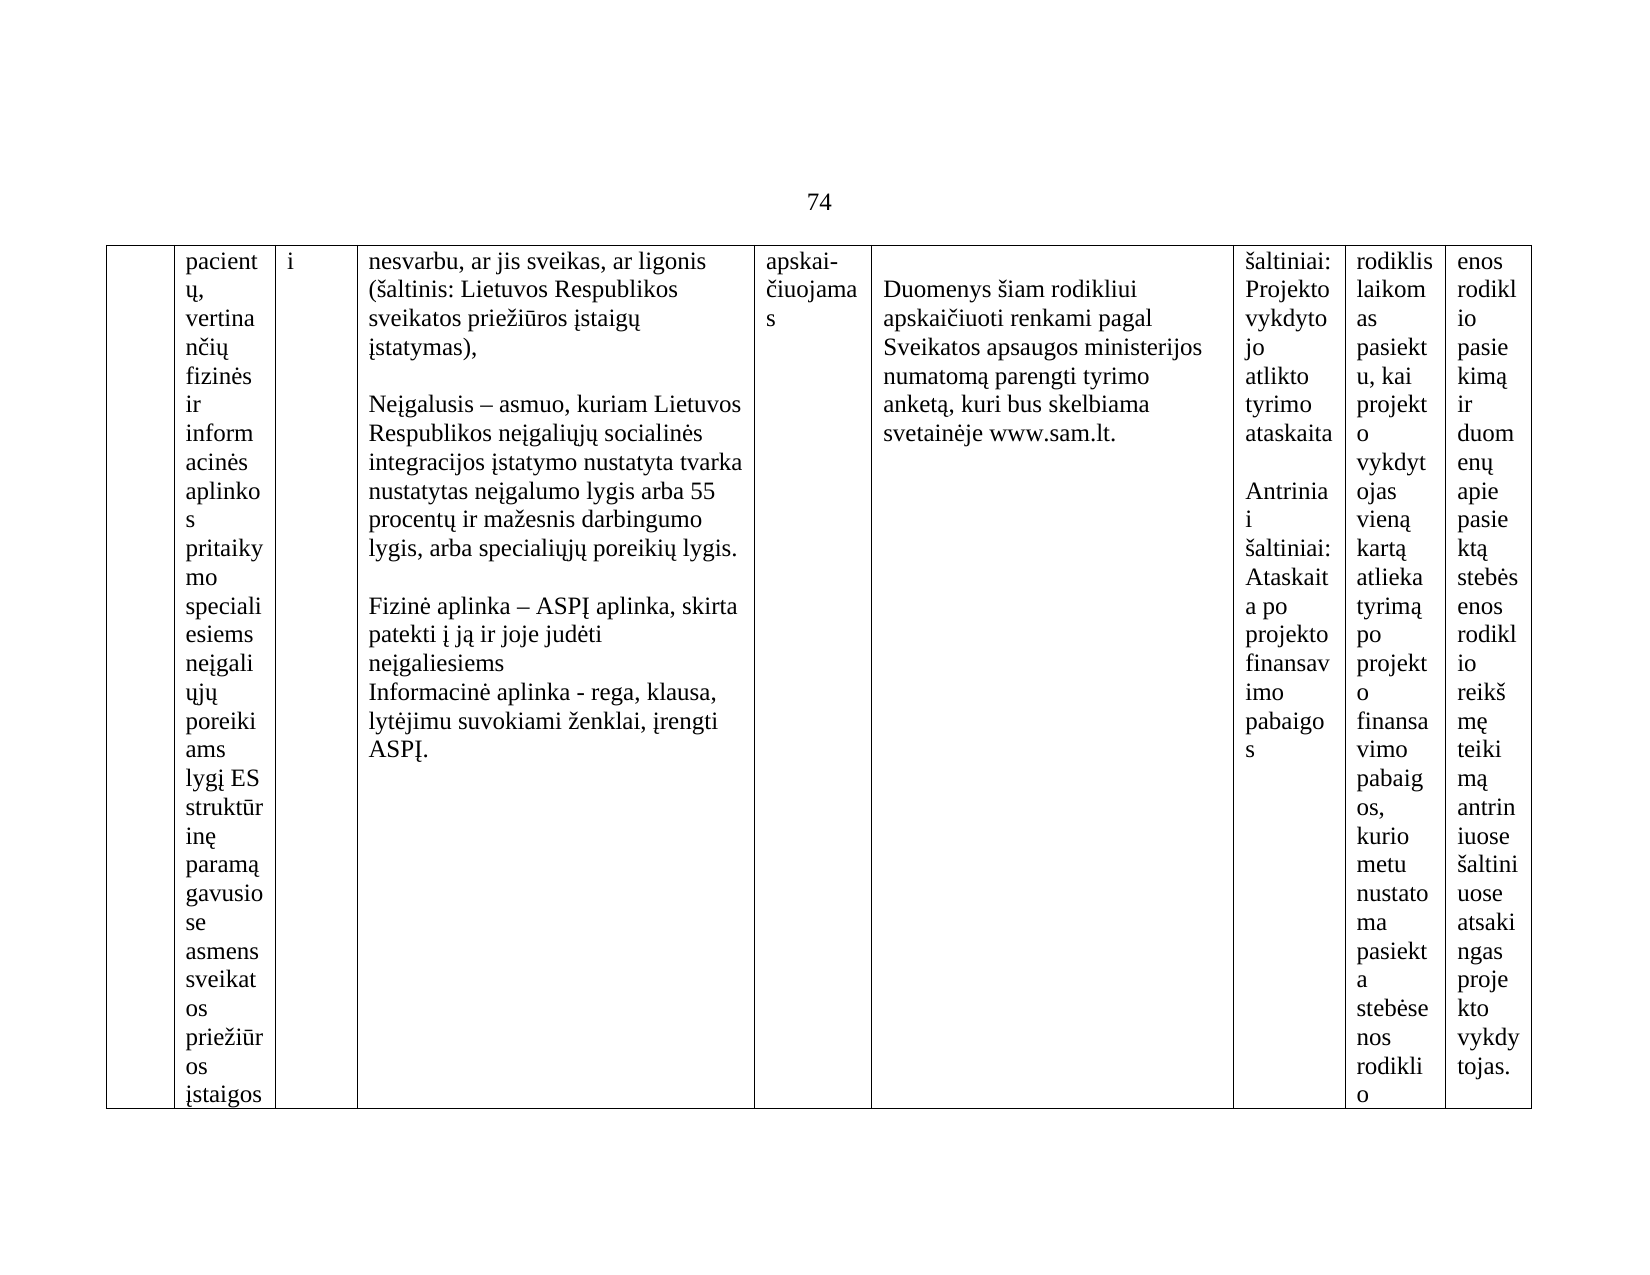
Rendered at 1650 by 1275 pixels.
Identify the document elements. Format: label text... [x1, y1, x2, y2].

table_cell i [276, 246, 357, 1108]
table_cell apskai-čiuojamas [755, 246, 871, 1108]
table_cell rodiklis laikomas pasiektu, kai projekto vykdytojas vieną kartą atlieka tyrimą po projekto finansavimo pabaigos, kurio metu nustatoma pasiekta stebėsenos rodiklio [1346, 246, 1445, 1108]
table_cell nesvarbu, ar jis sveikas, ar ligonis (šaltinis: Lietuvos Respublikos sveikatos priežiūros įstaigų įstatymas), Neįgalusis – asmuo, kuriam Lietuvos Respublikos neįgaliųjų socialinės integracijos įstatymo nustatyta tvarka nustatytas neįgalumo lygis arba 55 procentų ir mažesnis darbingumo lygis, arba specialiųjų poreikių lygis. Fizinė aplinka – ASPĮ aplinka, skirta patekti į ją ir joje judėti neįgaliesiems Informacinė aplinka - rega, klausa, lytėjimu suvokiami ženklai, įrengti ASPĮ. [358, 246, 754, 1108]
table_cell Duomenys šiam rodikliui apskaičiuoti renkami pagal Sveikatos apsaugos ministerijos numatomą parengti tyrimo anketą, kuri bus skelbiama svetainėje www.sam.lt. [872, 246, 1233, 1108]
table_cell šaltiniai: Projekto vykdytojo atlikto tyrimo ataskaita Antriniai šaltiniai: Ataskaita po projekto finansavimo pabaigos [1234, 246, 1345, 1108]
table_cell enos rodiklio pasiekimą ir duomenų apie pasiektą stebėsenos rodiklio reikšmę teikimą antriniuose šaltiniuose atsakingas projekto vykdytojas. [1446, 246, 1531, 1108]
table_cell pacientų, vertinančių fizinės ir informacinės aplinkos pritaikymo specialiesiems neįgaliųjų poreikiams lygį ES struktūrinę paramą gavusiose asmens sveikatos priežiūros įstaigos [175, 246, 275, 1108]
table_cell [107, 246, 174, 1108]
